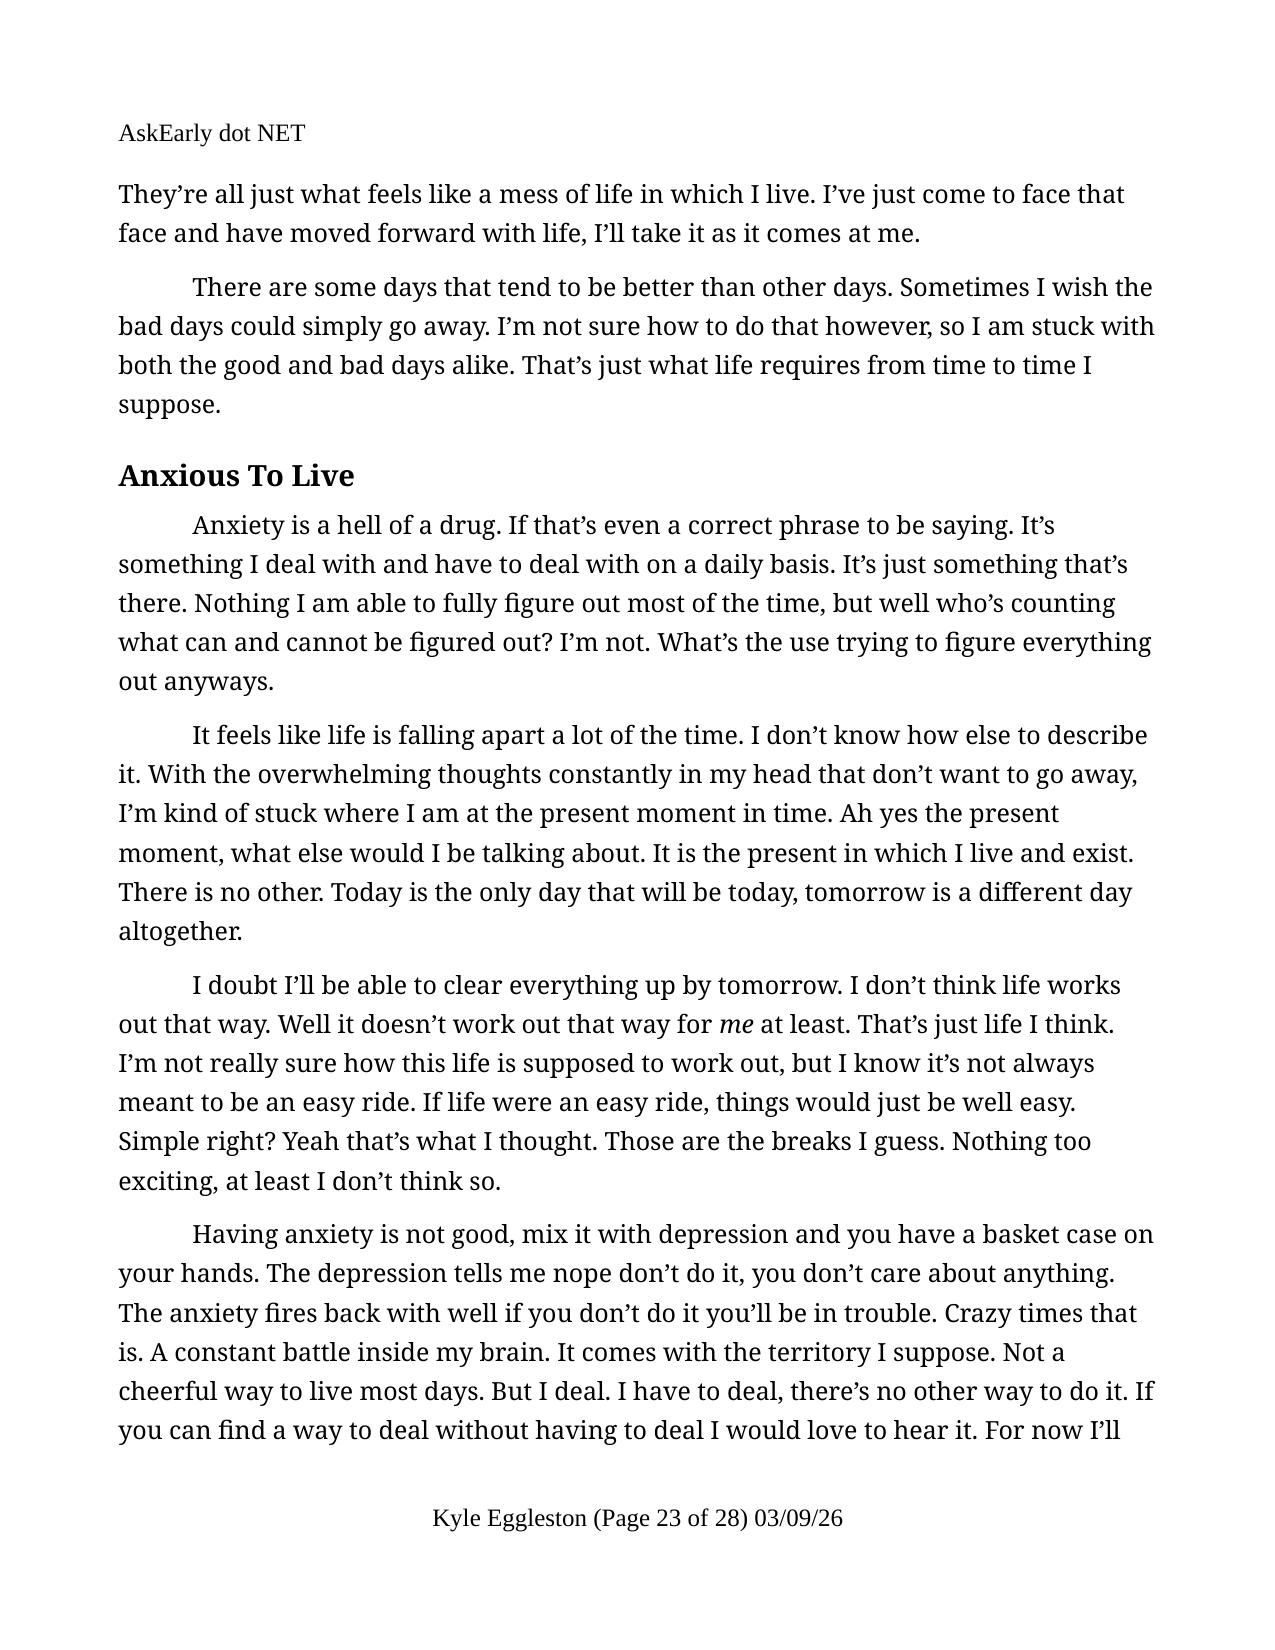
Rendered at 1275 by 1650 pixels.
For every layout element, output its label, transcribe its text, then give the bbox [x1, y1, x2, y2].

text I doubt I’ll be able to clear everything up by tomorrow. I don’t think life works out that way. Well it doesn’t work out that way for me at least. That’s just life I think. I’m not really sure how this life is supposed to work out, but I know it’s not always meant to be an easy ride. If life were an easy ride, things would just be well easy. Simple right? Yeah that’s what I thought. Those are the breaks I guess. Nothing too exciting, at least I don’t think so. [118, 967, 1157, 1197]
text They’re all just what feels like a mess of life in which I live. I’ve just come to face that face and have moved forward with life, I’ll take it as it comes at me. [118, 176, 1157, 249]
text Having anxiety is not good, mix it with depression and you have a basket case on your hands. The depression tells me nope don’t do it, you don’t care about anything. The anxiety fires back with well if you don’t do it you’ll be in trouble. Crazy times that is. A constant battle inside my brain. It comes with the territory I suppose. Not a cheerful way to live most days. But I deal. I have to deal, there’s no other way to do it. If you can find a way to deal without having to deal I would love to hear it. For now I’ll [118, 1217, 1157, 1447]
text It feels like life is falling apart a lot of the time. I don’t know how else to describe it. With the overwhelming thoughts constantly in my head that don’t want to go away, I’m kind of stuck where I am at the present moment in time. Ah yes the present moment, what else would I be talking about. It is the present in which I live and exist. There is no other. Today is the only day that will be today, tomorrow is a different day altogether. [118, 718, 1157, 948]
subtitle Anxious To Live [118, 455, 1157, 495]
text There are some days that tend to be better than other days. Sometimes I wish the bad days could simply go away. I’m not sure how to do that however, so I am stuck with both the good and bad days alike. That’s just what life requires from time to time I suppose. [118, 269, 1157, 421]
text Anxiety is a hell of a drug. If that’s even a correct phrase to be saying. It’s something I deal with and have to deal with on a daily basis. It’s just something that’s there. Nothing I am able to fully figure out most of the time, but well who’s counting what can and cannot be figured out? I’m not. What’s the use trying to figure everything out anyways. [118, 507, 1157, 698]
